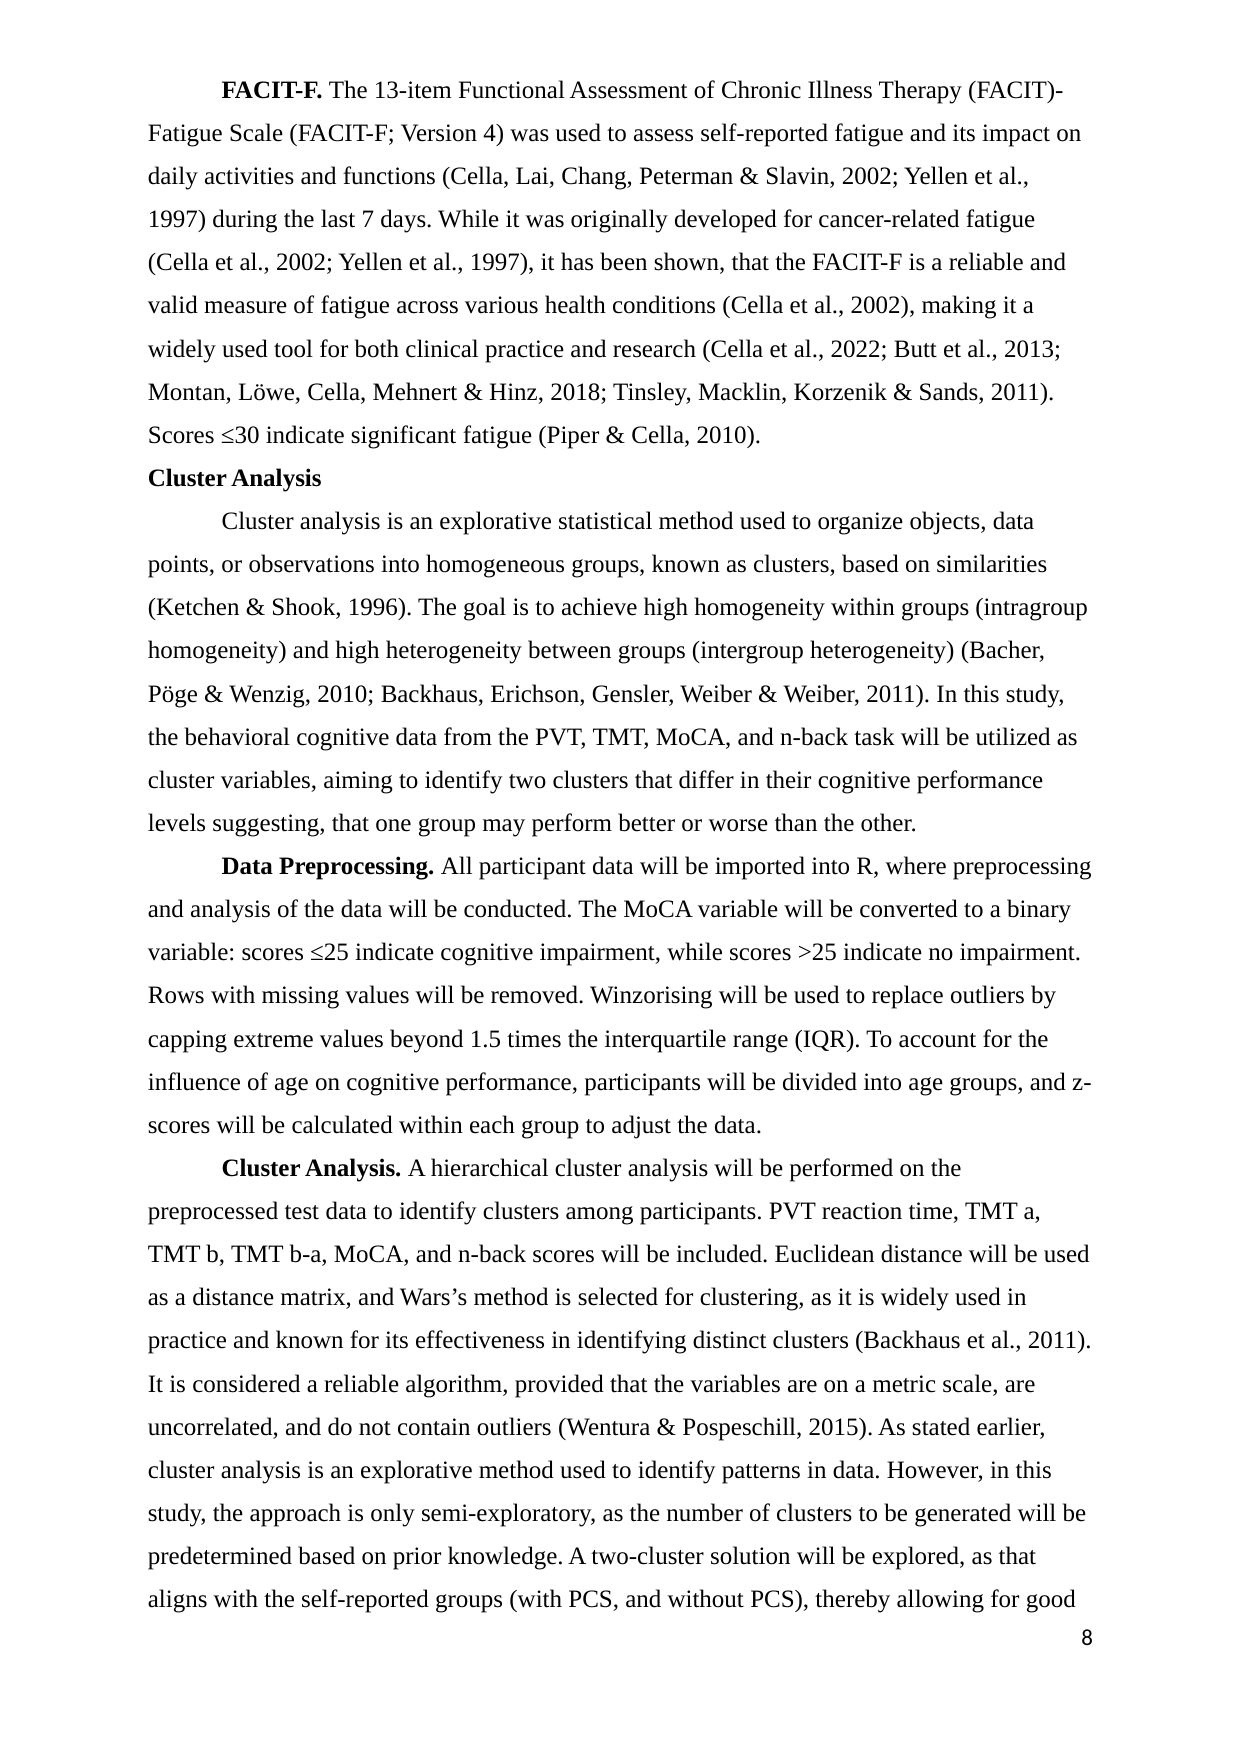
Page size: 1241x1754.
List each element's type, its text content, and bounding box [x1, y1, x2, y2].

text Data Preprocessing. All participant data will be imported into R, where preprocessing and analysis of the data will be conducted. The MoCA variable will be converted to a binary variable: scores ≤25 indicate cognitive impairment, while scores >25 indicate no impairment. Rows with missing values will be removed. Winzorising will be used to replace outliers by capping extreme values beyond 1.5 times the interquartile range (IQR). To account for the influence of age on cognitive performance, participants will be divided into age groups, and z-scores will be calculated within each group to adjust the data. [148, 851, 1093, 1139]
text FACIT-F. The 13-item Functional Assessment of Chronic Illness Therapy (FACIT)-Fatigue Scale (FACIT-F; Version 4) was used to assess self-reported fatigue and its impact on daily activities and functions (Cella, Lai, Chang, Peterman & Slavin, 2002; Yellen et al., 1997) during the last 7 days. While it was originally developed for cancer-related fatigue (Cella et al., 2002; Yellen et al., 1997), it has been shown, that the FACIT-F is a reliable and valid measure of fatigue across various health conditions (Cella et al., 2002), making it a widely used tool for both clinical practice and research (Cella et al., 2022; Butt et al., 2013; Montan, Löwe, Cella, Mehnert & Hinz, 2018; Tinsley, Macklin, Korzenik & Sands, 2011). Scores ≤30 indicate significant fatigue (Piper & Cella, 2010). [148, 75, 1093, 449]
text Cluster Analysis. A hierarchical cluster analysis will be performed on the preprocessed test data to identify clusters among participants. PVT reaction time, TMT a, TMT b, TMT b-a, MoCA, and n-back scores will be included. Euclidean distance will be used as a distance matrix, and Wars’s method is selected for clustering, as it is widely used in practice and known for its effectiveness in identifying distinct clusters (Backhaus et al., 2011). It is considered a reliable algorithm, provided that the variables are on a metric scale, are uncorrelated, and do not contain outliers (Wentura & Pospeschill, 2015). As stated earlier, cluster analysis is an explorative method used to identify patterns in data. However, in this study, the approach is only semi-exploratory, as the number of clusters to be generated will be predetermined based on prior knowledge. A two-cluster solution will be explored, as that aligns with the self-reported groups (with PCS, and without PCS), thereby allowing for good [148, 1153, 1093, 1613]
text Cluster Analysis [148, 463, 1093, 492]
text Cluster analysis is an explorative statistical method used to organize objects, data points, or observations into homogeneous groups, known as clusters, based on similarities (Ketchen & Shook, 1996). The goal is to achieve high homogeneity within groups (intragroup homogeneity) and high heterogeneity between groups (intergroup heterogeneity) (Bacher, Pöge & Wenzig, 2010; Backhaus, Erichson, Gensler, Weiber & Weiber, 2011). In this study, the behavioral cognitive data from the PVT, TMT, MoCA, and n-back task will be utilized as cluster variables, aiming to identify two clusters that differ in their cognitive performance levels suggesting, that one group may perform better or worse than the other. [148, 506, 1093, 837]
